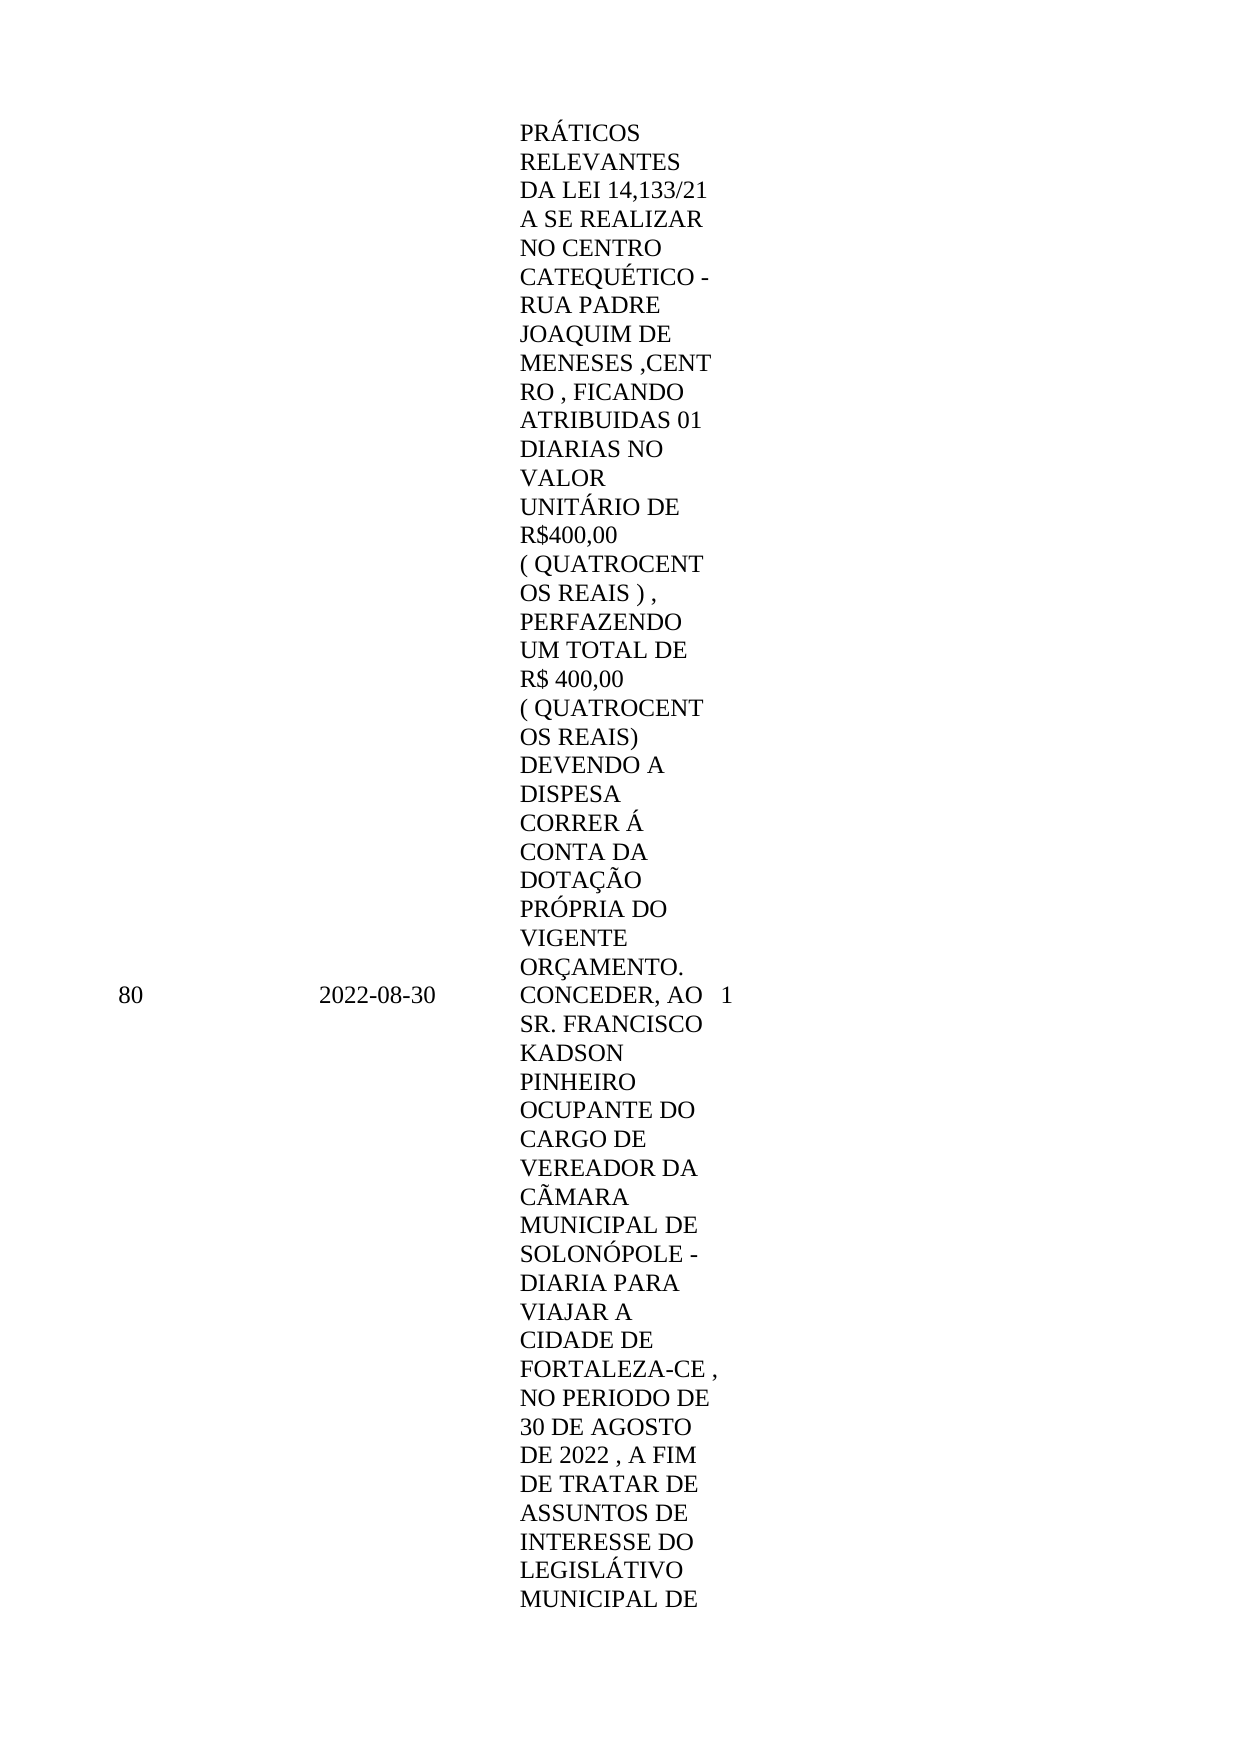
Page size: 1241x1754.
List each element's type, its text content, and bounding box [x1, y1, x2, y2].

table_cell 1 [720, 981, 921, 1613]
table_cell 2022-08-30 [319, 981, 519, 1613]
table_cell [319, 118, 519, 981]
table_cell PRÁTICOS RELEVANTES DA LEI 14,133/21 A SE REALIZAR NO CENTRO CATEQUÉTICO - RUA PADRE JOAQUIM DE MENESES ,CENTRO , FICANDO ATRIBUIDAS 01 DIARIAS NO VALOR UNITÁRIO DE R$400,00 ( QUATROCENTOS REAIS ) , PERFAZENDO UM TOTAL DE R$ 400,00 ( QUATROCENTOS REAIS) DEVENDO A DISPESA CORRER Á CONTA DA DOTAÇÃO PRÓPRIA DO VIGENTE ORÇAMENTO. [520, 118, 720, 981]
table_cell CONCEDER, AO SR. FRANCISCO KADSON PINHEIRO OCUPANTE DO CARGO DE VEREADOR DA CÃMARA MUNICIPAL DE SOLONÓPOLE - DIARIA PARA VIAJAR A CIDADE DE FORTALEZA-CE , NO PERIODO DE 30 DE AGOSTO DE 2022 , A FIM DE TRATAR DE ASSUNTOS DE INTERESSE DO LEGISLÁTIVO MUNICIPAL DE [520, 981, 720, 1613]
table_cell [118, 118, 319, 981]
table_cell 80 [118, 981, 319, 1613]
table_cell [921, 981, 1122, 1613]
table_cell [921, 118, 1122, 981]
table_cell [720, 118, 921, 981]
